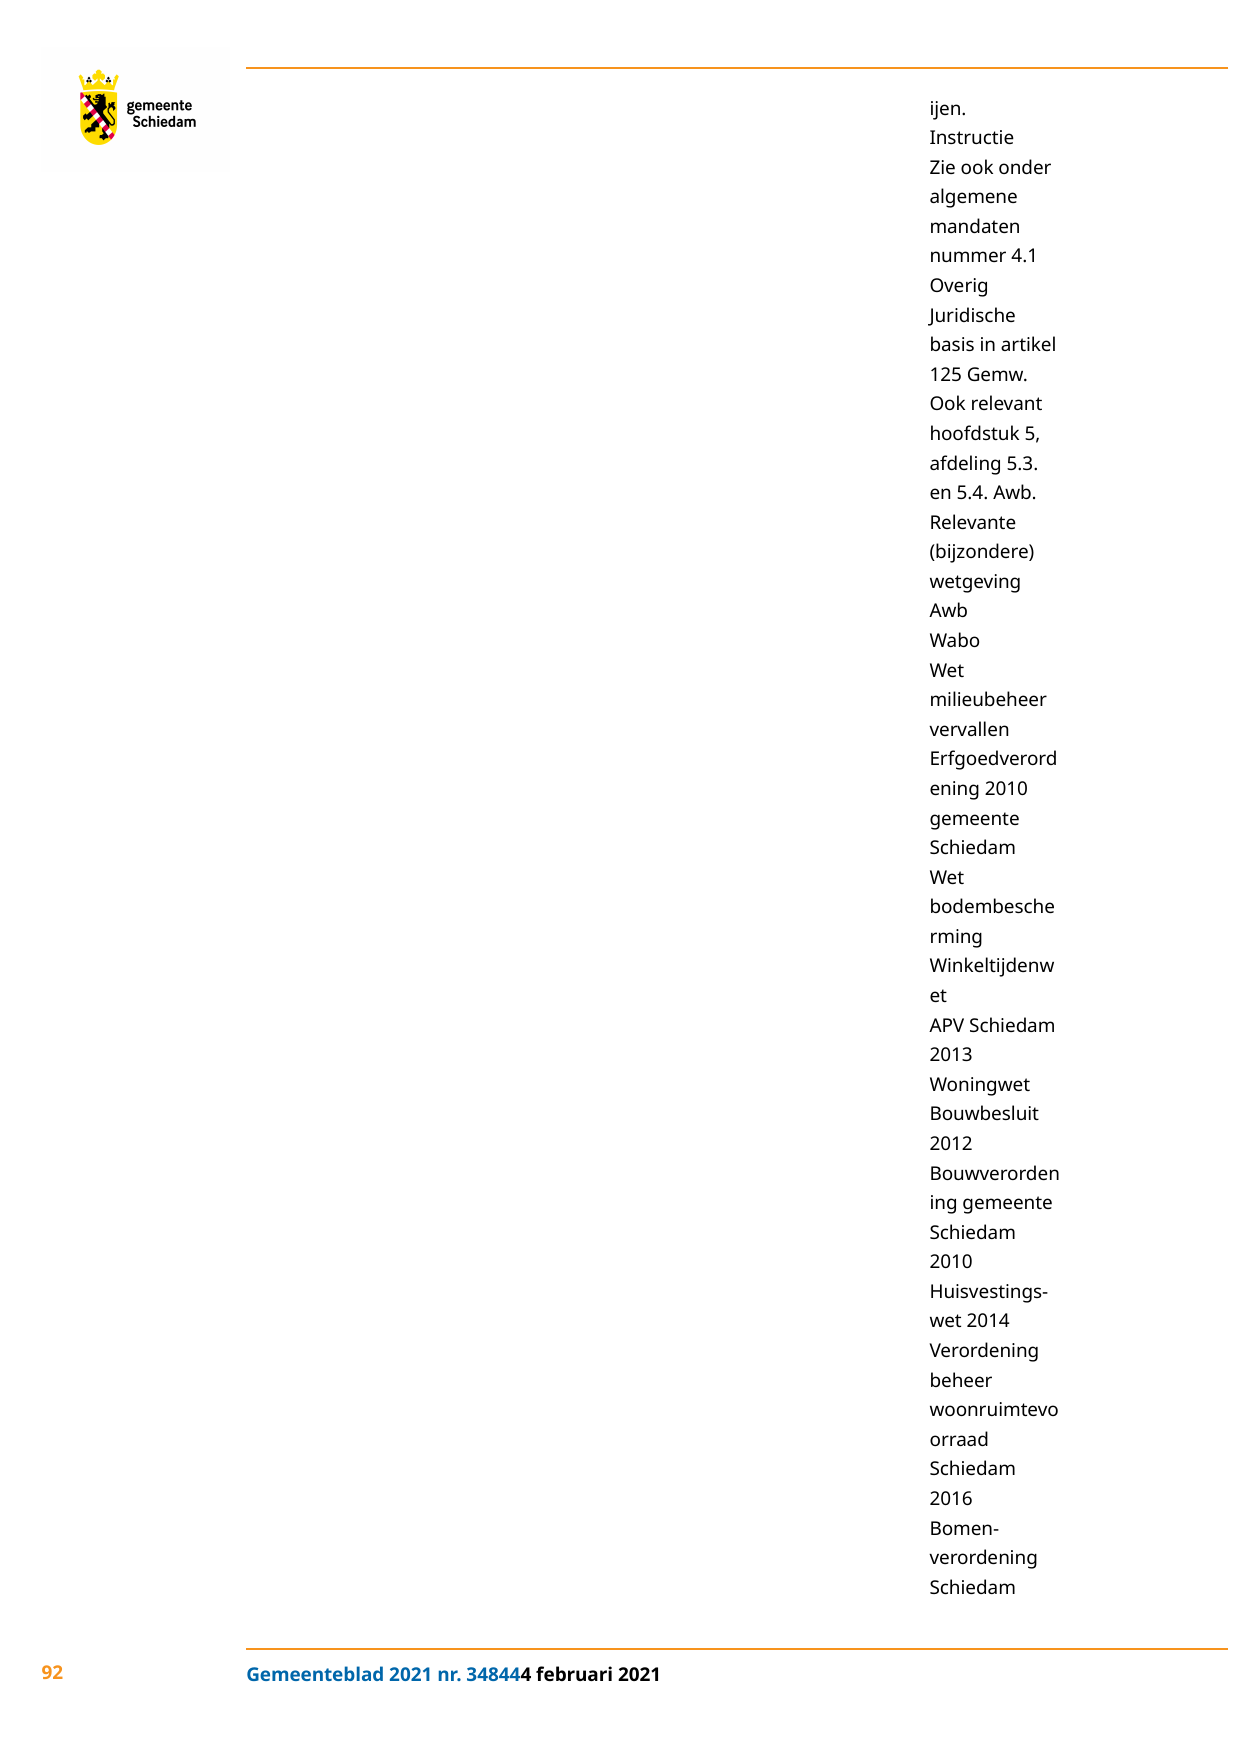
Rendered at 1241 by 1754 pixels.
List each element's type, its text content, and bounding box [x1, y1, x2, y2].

table_cell [293, 95, 441, 1600]
table_cell [796, 95, 929, 1600]
table_cell [441, 95, 530, 1600]
picture [41, 47, 231, 172]
table_cell [530, 95, 619, 1600]
table_cell [248, 95, 292, 1600]
table_cell [619, 95, 796, 1600]
table_cell ijen. Instructie Zie ook onder algemene mandaten nummer 4.1 Overig Juridische basis in artikel 125 Gemw. Ook relevant hoofdstuk 5, afdeling 5.3. en 5.4. Awb. Relevante (bijzondere) wetgeving Awb Wabo Wet milieubeheer vervallen Erfgoedverordening 2010 gemeente Schiedam Wet bodembescherming Winkeltijdenwet APV Schiedam 2013 Woningwet Bouwbesluit 2012 Bouwverordening gemeente Schiedam 2010 Huisvestings-wet 2014 Verordening beheer woonruimtevoorraad Schiedam 2016 Bomen-verordening Schiedam [929, 95, 1063, 1600]
